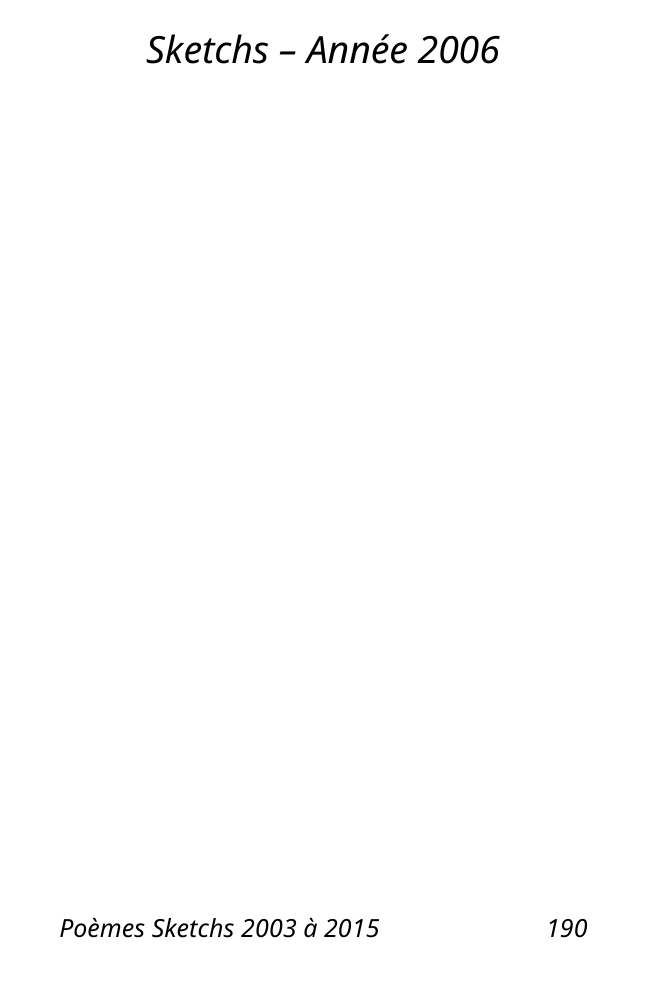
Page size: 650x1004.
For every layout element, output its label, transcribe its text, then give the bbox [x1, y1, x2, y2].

subtitle Sketchs – Année 2006 [59, 24, 591, 75]
